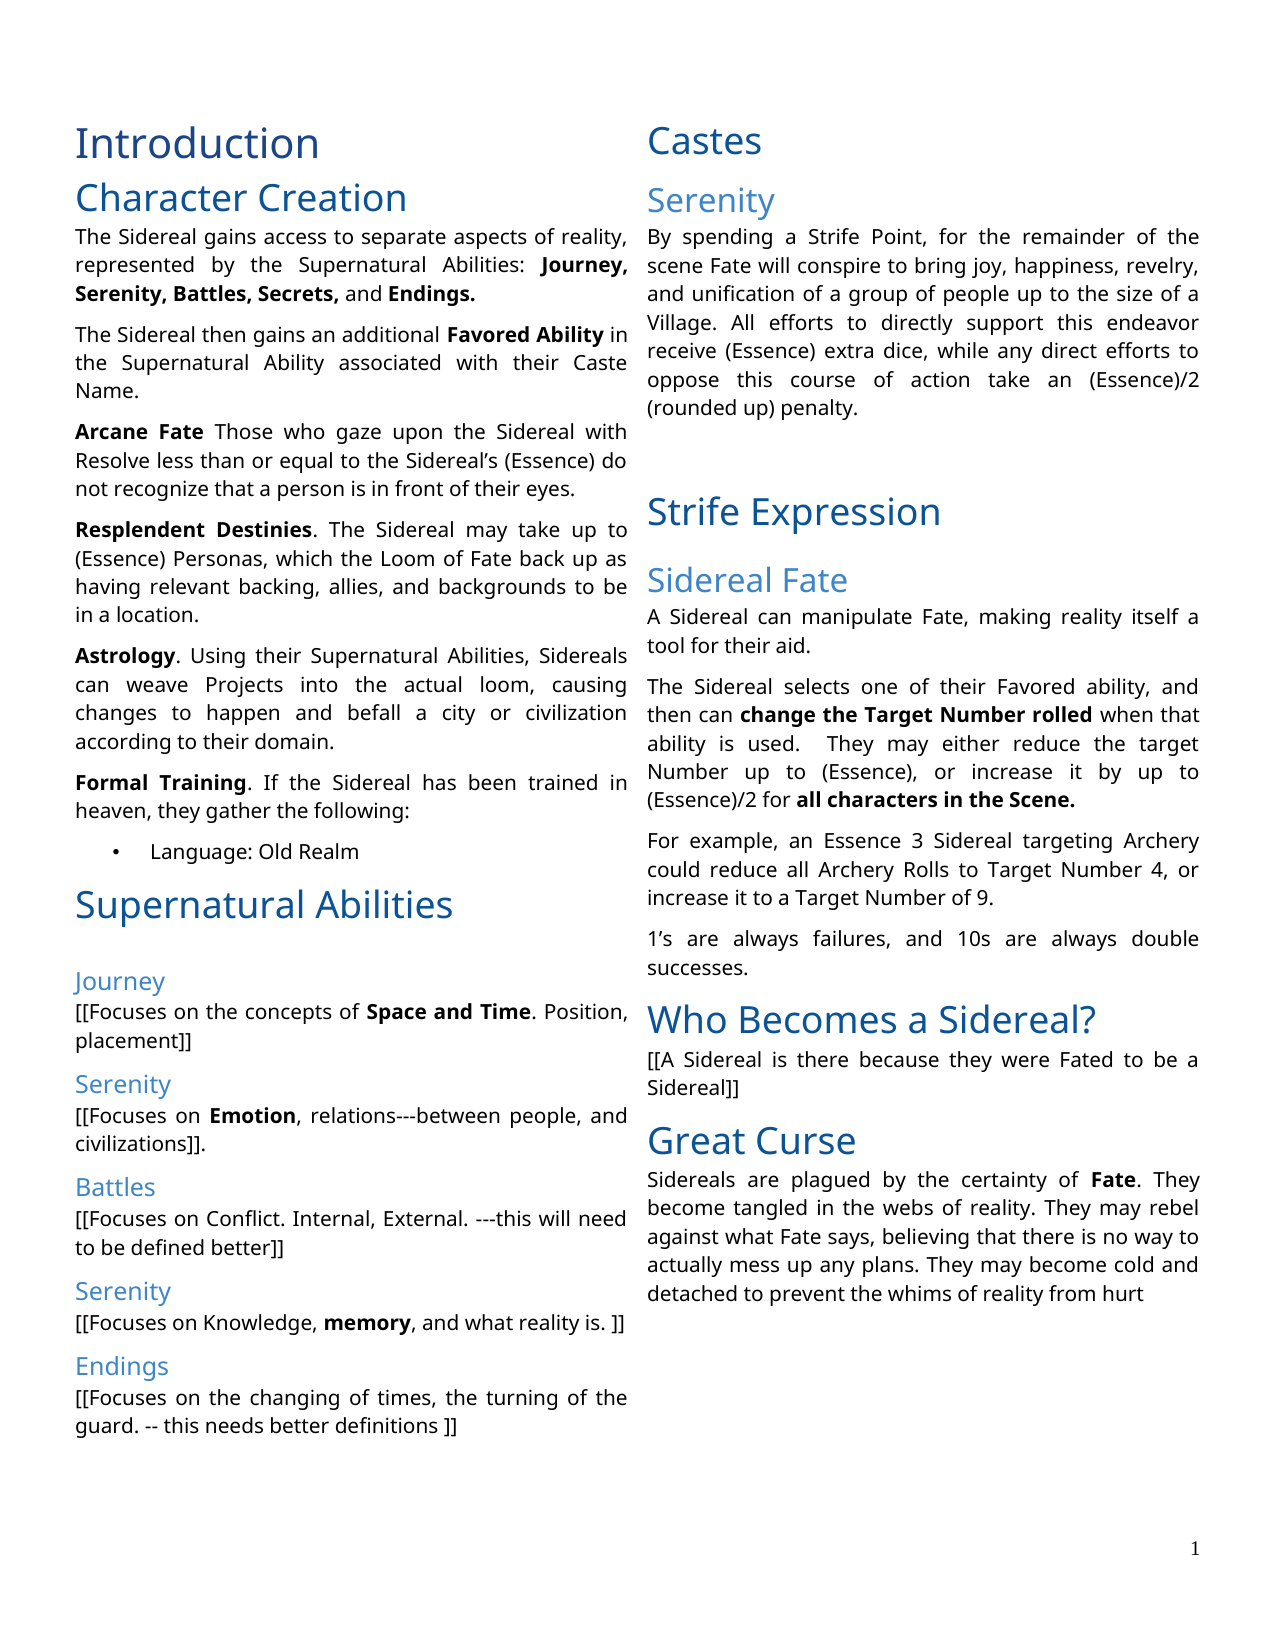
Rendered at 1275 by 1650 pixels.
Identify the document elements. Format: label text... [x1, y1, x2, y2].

subtitle Strife Expression [647, 485, 1200, 536]
text [[Focuses on Emotion, relations---between people, and civilizations]]. [75, 1101, 628, 1158]
subtitle Castes [647, 114, 1200, 165]
subtitle Who Becomes a Sidereal? [647, 994, 1200, 1045]
subtitle Great Curse [647, 1114, 1200, 1165]
text Arcane Fate Those who gaze upon the Sidereal with Resolve less than or equal to the Sidereal’s (Essence) do not recognize that a person is in front of their eyes. [75, 417, 628, 503]
text For example, an Essence 3 Sidereal targeting Archery could reduce all Archery Rolls to Target Number 4, or increase it to a Target Number of 9. [647, 826, 1200, 912]
subtitle Journey [75, 963, 628, 997]
text [[Focuses on the concepts of Space and Time. Position, placement]] [75, 997, 628, 1054]
text [[Focuses on the changing of times, the turning of the guard. -- this needs better definitions ]] [75, 1383, 628, 1439]
subtitle Supernatural Abilities [75, 878, 628, 929]
text Sidereals are plagued by the certainty of Fate. They become tangled in the webs of reality. They may rebel against what Fate says, believing that there is no way to actually mess up any plans. They may become cold and detached to prevent the whims of reality from hurt [647, 1165, 1200, 1307]
subtitle Endings [75, 1348, 628, 1383]
text Resplendent Destinies. The Sidereal may take up to (Essence) Personas, which the Loom of Fate back up as having relevant backing, allies, and backgrounds to be in a location. [75, 515, 628, 629]
subtitle Battles [75, 1170, 628, 1204]
subtitle Introduction [75, 114, 628, 171]
text The Sidereal then gains an additional Favored Ability in the Supernatural Ability associated with their Caste Name. [75, 320, 628, 405]
text 1’s are always failures, and 10s are always double successes. [647, 924, 1200, 981]
text [[Focuses on Conflict. Internal, External. ---this will need to be defined better]] [75, 1204, 628, 1261]
text By spending a Strife Point, for the remainder of the scene Fate will conspire to bring joy, happiness, revelry, and unification of a group of people up to the size of a Village. All efforts to directly support this endeavor receive (Essence) extra dice, while any direct efforts to oppose this course of action take an (Essence)/2 (rounded up) penalty. [647, 222, 1200, 422]
text The Sidereal gains access to separate aspects of reality, represented by the Supernatural Abilities: Journey, Serenity, Battles, Secrets, and Endings. [75, 222, 628, 307]
subtitle Serenity [647, 177, 1200, 222]
text Formal Training. If the Sidereal has been trained in heaven, they gather the following: [75, 768, 628, 825]
subtitle Character Creation [75, 171, 628, 222]
text [[A Sidereal is there because they were Fated to be a Sidereal]] [647, 1045, 1200, 1102]
subtitle Serenity [75, 1273, 628, 1308]
subtitle Serenity [75, 1067, 628, 1101]
text A Sidereal can manipulate Fate, making reality itself a tool for their aid. [647, 602, 1200, 659]
text The Sidereal selects one of their Favored ability, and then can change the Target Number rolled when that ability is used. They may either reduce the target Number up to (Essence), or increase it by up to (Essence)/2 for all characters in the Scene. [647, 672, 1200, 814]
subtitle Sidereal Fate [647, 557, 1200, 602]
text Astrology. Using their Supernatural Abilities, Sidereals can weave Projects into the actual loom, causing changes to happen and befall a city or civilization according to their domain. [75, 642, 628, 755]
text [[Focuses on Knowledge, memory, and what reality is. ]] [75, 1308, 628, 1336]
list Language: Old Realm [112, 837, 628, 866]
